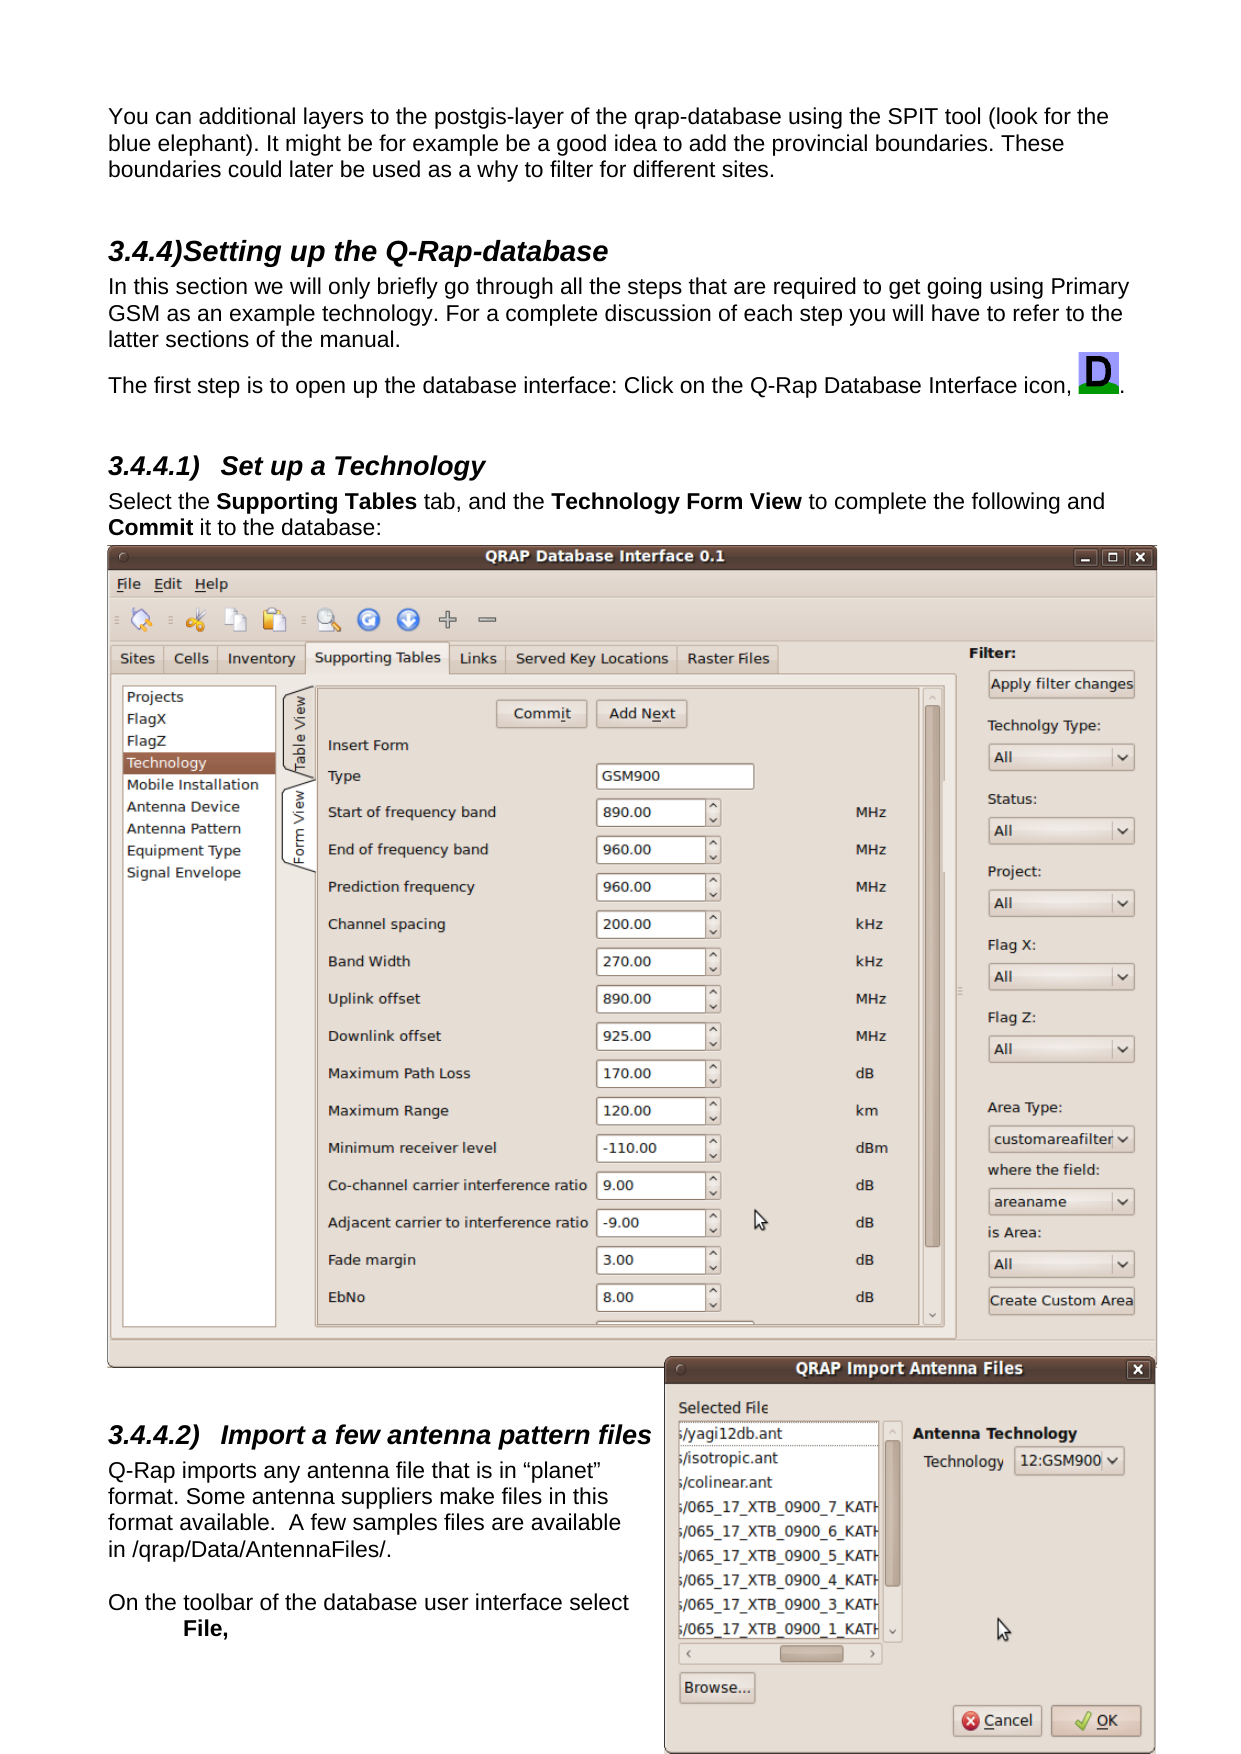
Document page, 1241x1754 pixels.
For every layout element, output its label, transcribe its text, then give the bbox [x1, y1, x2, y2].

picture [107, 545, 1158, 1754]
subtitle Import a few antenna pattern files [108, 1419, 664, 1450]
text Q-Rap imports any antenna file that is in “planet” format. Some antenna suppliers make files in this format available. A few samples files are available in /qrap/Data/AntennaFiles/. [108, 1457, 664, 1562]
text File, [183, 1615, 664, 1641]
subtitle Set up a Technology [108, 450, 1156, 481]
text You can additional layers to the postgis-layer of the qrap-database using the SPIT tool (look for the blue elephant). It might be for example be a good idea to add the provincial boundaries. These boundaries could later be used as a why to filter for different sites. [108, 103, 1156, 182]
picture [1078, 352, 1119, 394]
text On the toolbar of the database user interface select [108, 1588, 664, 1615]
text The first step is to open up the database interface: Click on the Q-Rap Database Interface icon, . [108, 352, 1156, 399]
text In this section we will only briefly go through all the steps that are required to get going using Primary GSM as an example technology. For a complete discussion of each step you will have to refer to the latter sections of the manual. [108, 273, 1156, 352]
subtitle Setting up the Q-Rap-database [108, 233, 1156, 267]
text Select the Supporting Tables tab, and the Technology Form View to complete the following and Commit it to the database: [108, 488, 1156, 540]
